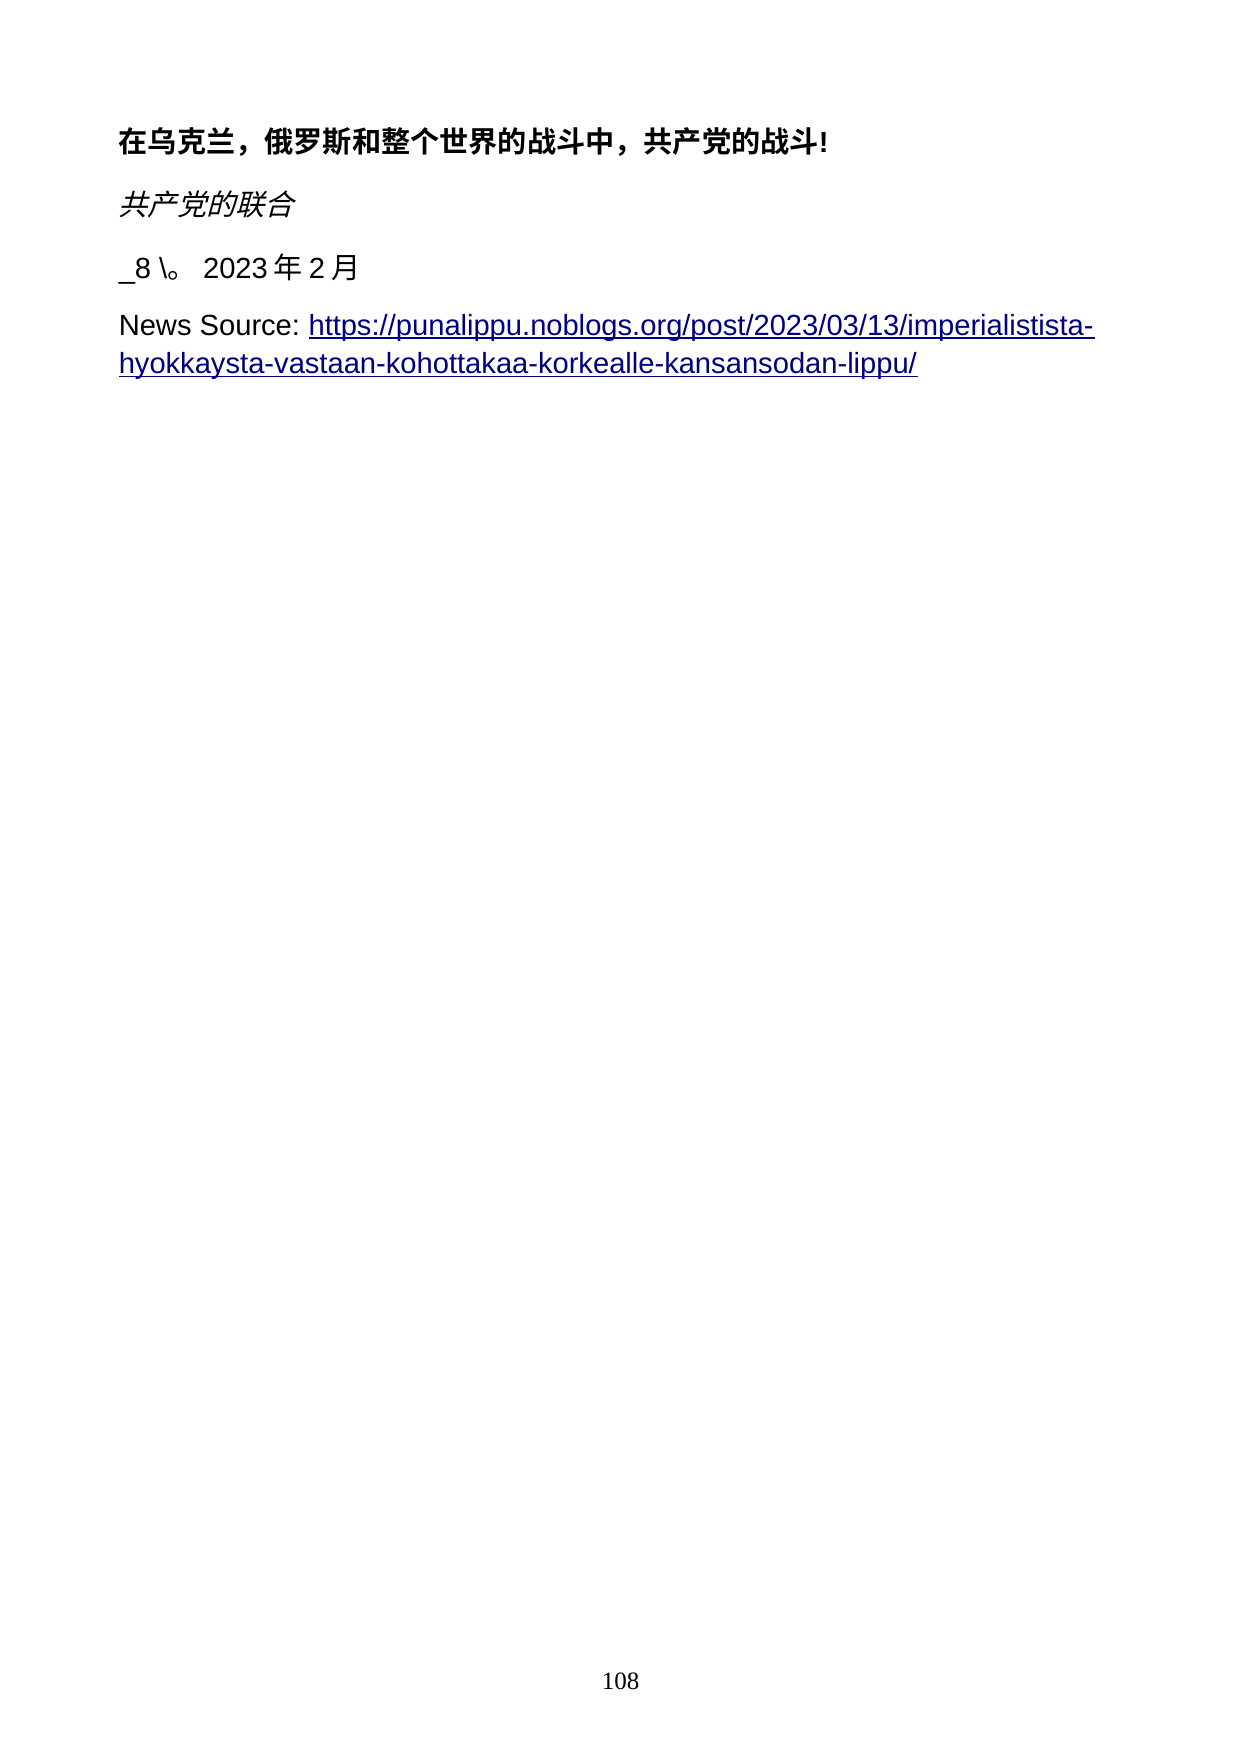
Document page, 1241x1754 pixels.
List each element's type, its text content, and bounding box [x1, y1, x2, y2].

text 共产党的联合 [118, 182, 1122, 224]
text News Source: https://punalippu.noblogs.org/post/2023/03/13/imperialistista-hyokkaysta-vastaan-kohottakaa-korkealle-kansansodan-lippu/ [118, 308, 1122, 380]
text 在乌克兰，俄罗斯和整个世界的战斗中，共产党的战斗! [118, 118, 1122, 161]
text _8 \。 2023年2月 [118, 245, 1122, 287]
